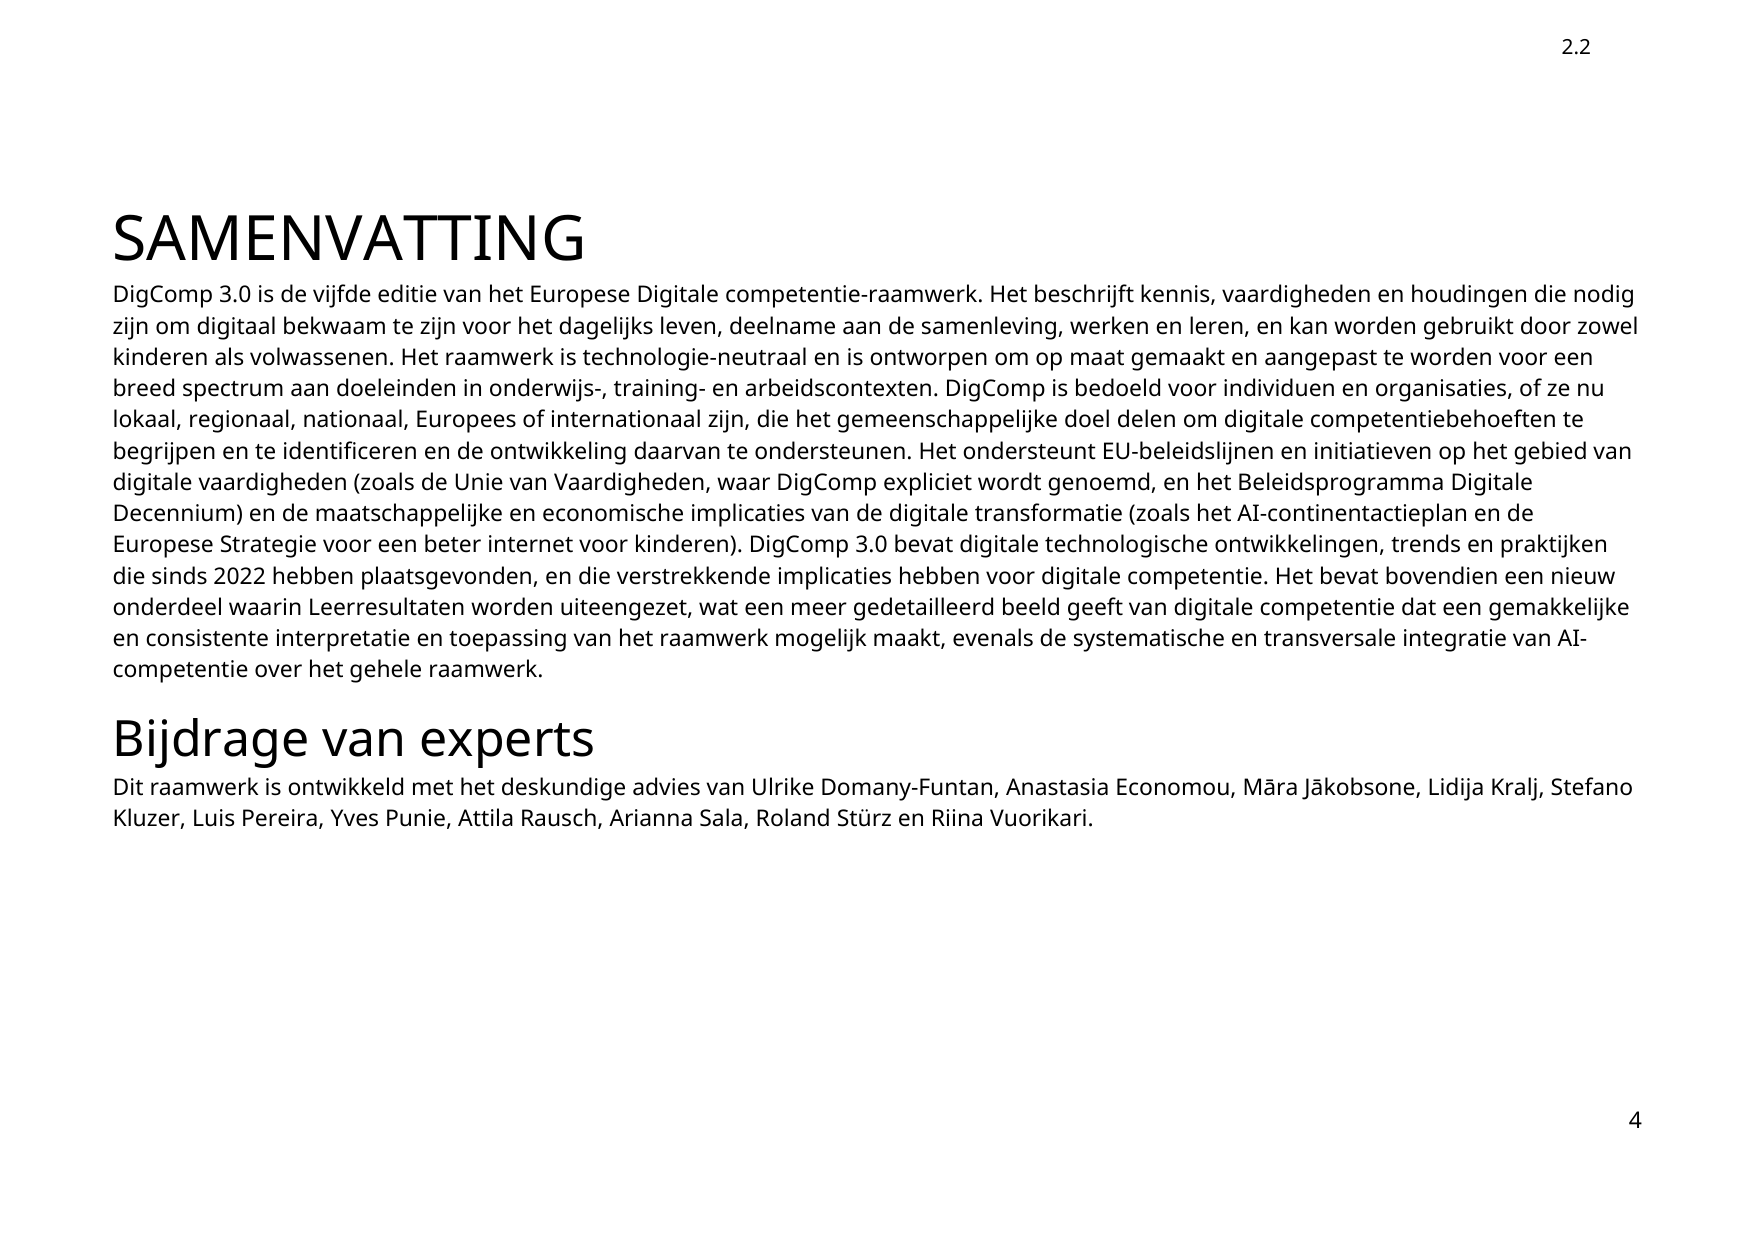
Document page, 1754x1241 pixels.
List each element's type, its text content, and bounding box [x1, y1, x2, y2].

subtitle SAMENVATTING [112, 193, 1641, 278]
text DigComp 3.0 is de vijfde editie van het Europese Digitale competentie-raamwerk. Het beschrijft kennis, vaardigheden en houdingen die nodig zijn om digitaal bekwaam te zijn voor het dagelijks leven, deelname aan de samenleving, werken en leren, en kan worden gebruikt door zowel kinderen als volwassenen. Het raamwerk is technologie-neutraal en is ontworpen om op maat gemaakt en aangepast te worden voor een breed spectrum aan doeleinden in onderwijs-, training- en arbeidscontexten. DigComp is bedoeld voor individuen en organisaties, of ze nu lokaal, regionaal, nationaal, Europees of internationaal zijn, die het gemeenschappelijke doel delen om digitale competentiebehoeften te begrijpen en te identificeren en de ontwikkeling daarvan te ondersteunen. Het ondersteunt EU-beleidslijnen en initiatieven op het gebied van digitale vaardigheden (zoals de Unie van Vaardigheden, waar DigComp expliciet wordt genoemd, en het Beleidsprogramma Digitale Decennium) en de maatschappelijke en economische implicaties van de digitale transformatie (zoals het AI-continentactieplan en de Europese Strategie voor een beter internet voor kinderen). DigComp 3.0 bevat digitale technologische ontwikkelingen, trends en praktijken die sinds 2022 hebben plaatsgevonden, en die verstrekkende implicaties hebben voor digitale competentie. Het bevat bovendien een nieuw onderdeel waarin Leerresultaten worden uiteengezet, wat een meer gedetailleerd beeld geeft van digitale competentie dat een gemakkelijke en consistente interpretatie en toepassing van het raamwerk mogelijk maakt, evenals de systematische en transversale integratie van AI-competentie over het gehele raamwerk. [112, 278, 1641, 684]
subtitle Bijdrage van experts [112, 702, 1641, 771]
text Dit raamwerk is ontwikkeld met het deskundige advies van Ulrike Domany-Funtan, Anastasia Economou, Māra Jākobsone, Lidija Kralj, Stefano Kluzer, Luis Pereira, Yves Punie, Attila Rausch, Arianna Sala, Roland Stürz en Riina Vuorikari. [112, 771, 1641, 833]
